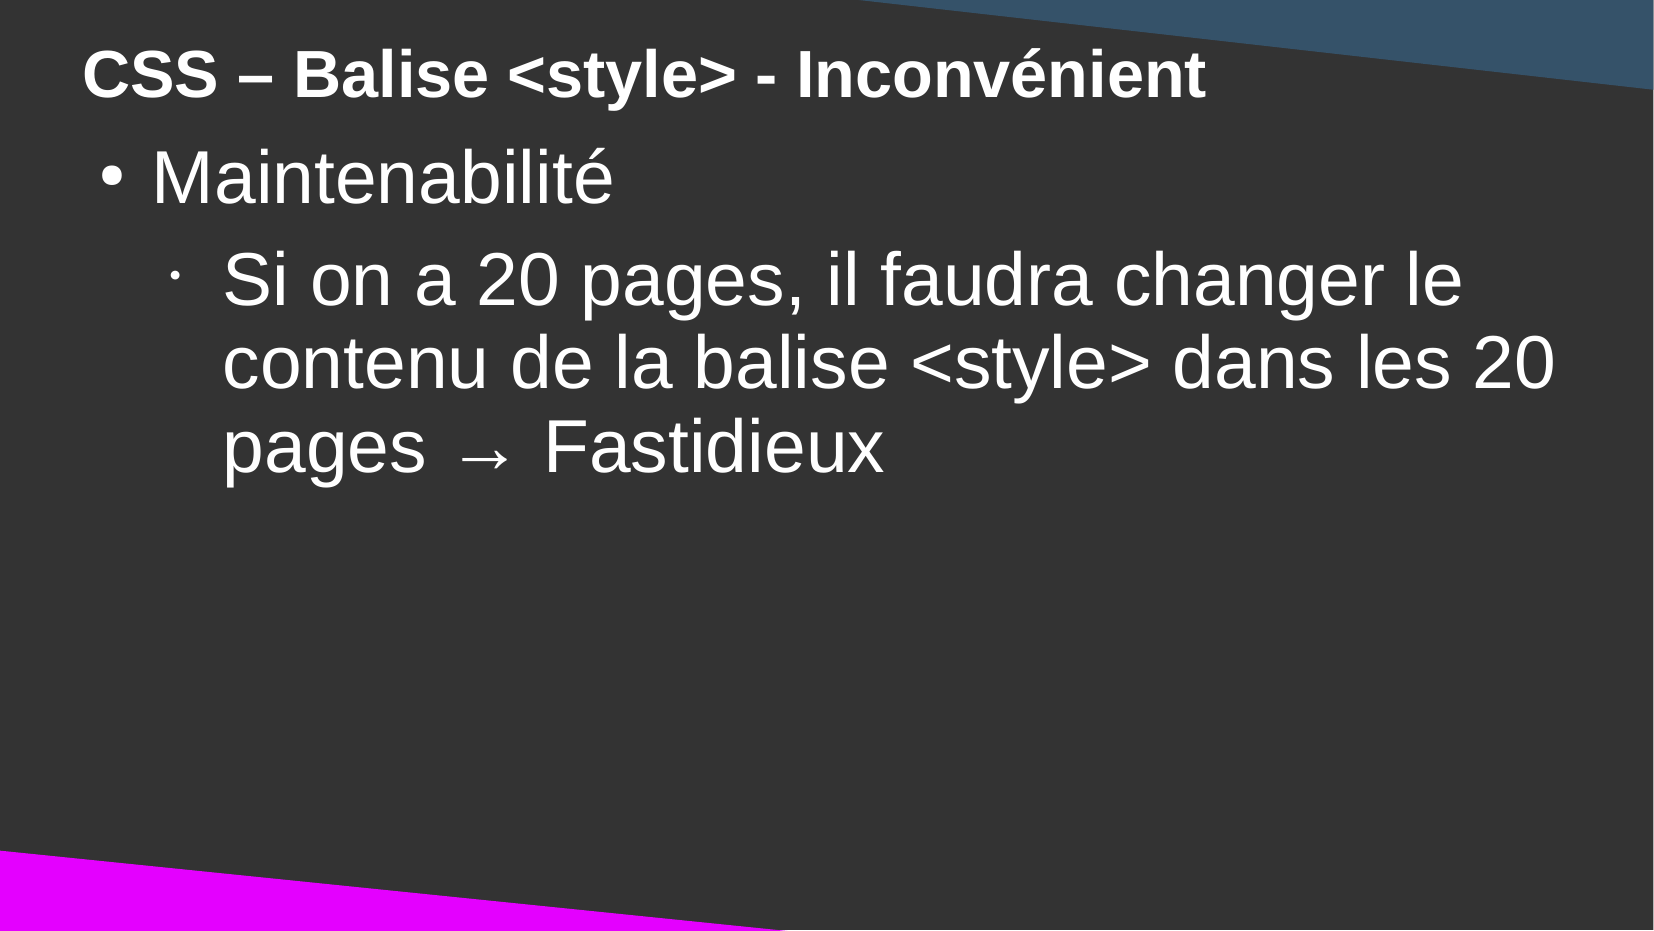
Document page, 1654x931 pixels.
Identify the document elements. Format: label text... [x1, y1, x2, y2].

list Maintenabilité Si on a 20 pages, il faudra changer le contenu de la balise <style> dans les 20 pages → Fastidieux [80, 135, 1605, 550]
text_box [858, 0, 1654, 90]
title CSS – Balise <style> - Inconvénient [82, 37, 1571, 122]
text_box [0, 850, 788, 931]
